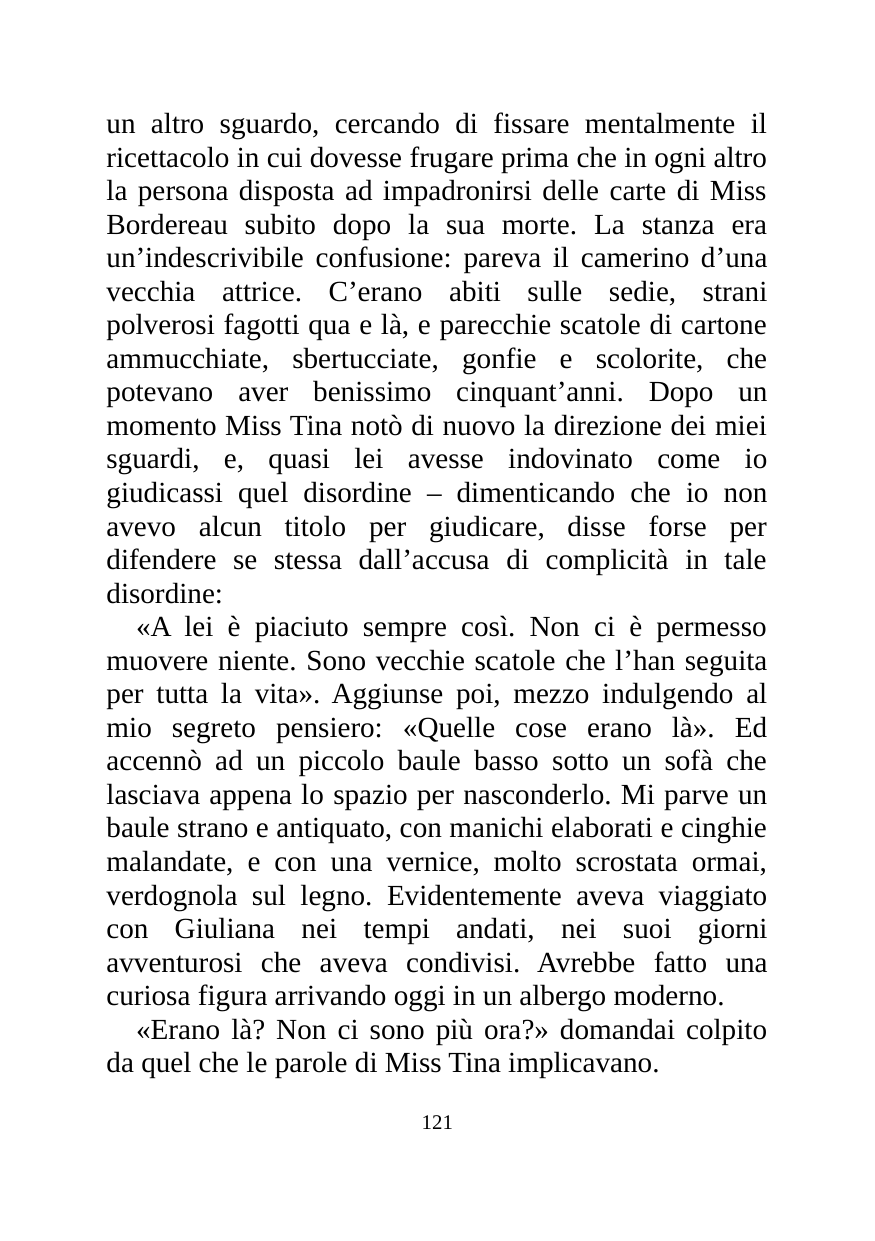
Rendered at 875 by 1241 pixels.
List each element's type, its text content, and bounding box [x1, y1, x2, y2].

text «Erano là? Non ci sono più ora?» domandai colpito da quel che le parole di Miss Tina implicavano. [106, 1012, 768, 1079]
text «A lei è piaciuto sempre così. Non ci è permesso muovere niente. Sono vecchie scatole che l’han seguita per tutta la vita». Aggiunse poi, mezzo indulgendo al mio segreto pensiero: «Quelle cose erano là». Ed accennò ad un piccolo baule basso sotto un sofà che lasciava appena lo spazio per nasconderlo. Mi parve un baule strano e antiquato, con manichi elaborati e cinghie malandate, e con una vernice, molto scrostata ormai, verdognola sul legno. Evidentemente aveva viaggiato con Giuliana nei tempi andati, nei suoi giorni avventurosi che aveva condivisi. Avrebbe fatto una curiosa figura arrivando oggi in un albergo moderno. [106, 609, 768, 1012]
text un altro sguardo, cercando di fissare mentalmente il ricettacolo in cui dovesse frugare prima che in ogni altro la persona disposta ad impadronirsi delle carte di Miss Bordereau subito dopo la sua morte. La stanza era un’indescrivibile confusione: pareva il camerino d’una vecchia attrice. C’erano abiti sulle sedie, strani polverosi fagotti qua e là, e parecchie scatole di cartone ammucchiate, sbertucciate, gonfie e scolorite, che potevano aver benissimo cinquant’anni. Dopo un momento Miss Tina notò di nuovo la direzione dei miei sguardi, e, quasi lei avesse indovinato come io giudicassi quel disordine – dimenticando che io non avevo alcun titolo per giudicare, disse forse per difendere se stessa dall’accusa di complicità in tale disordine: [106, 106, 768, 609]
